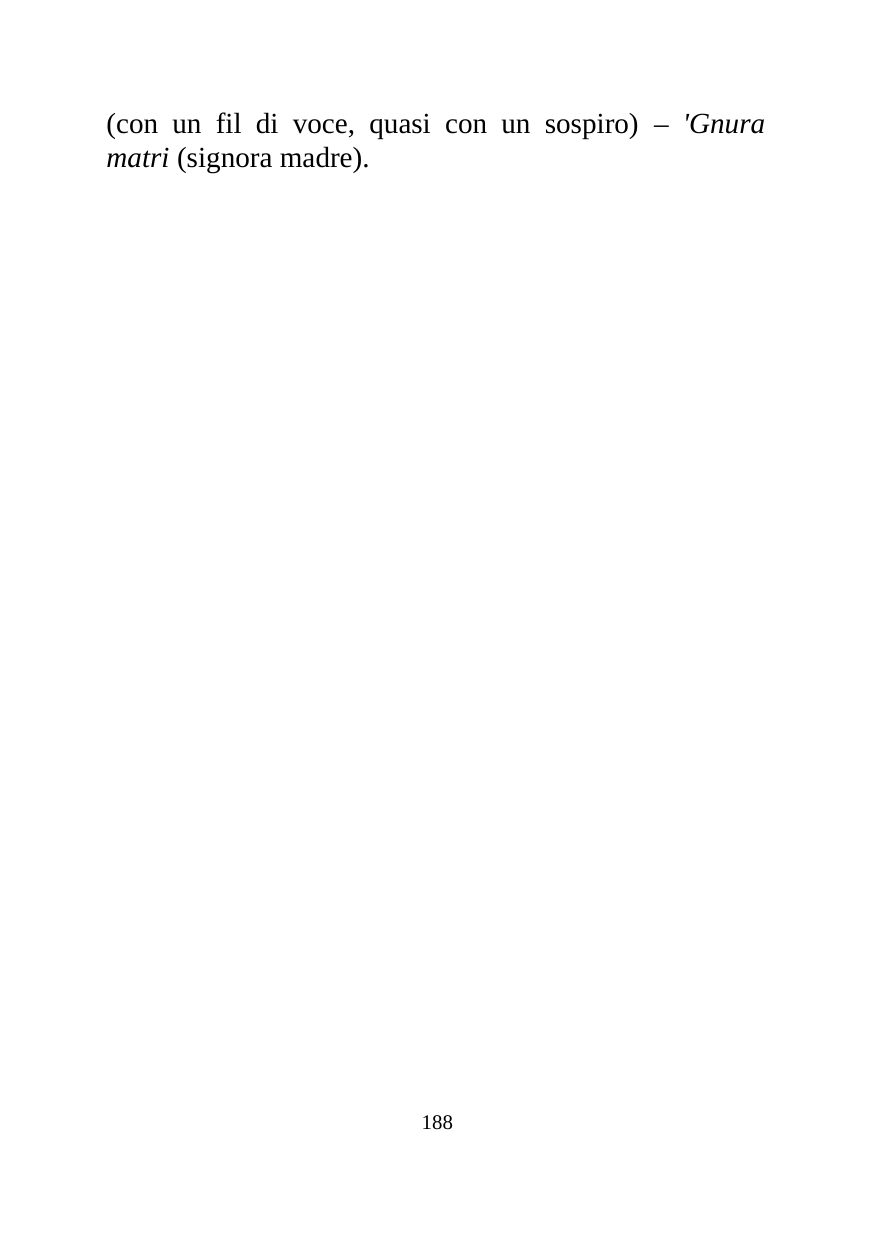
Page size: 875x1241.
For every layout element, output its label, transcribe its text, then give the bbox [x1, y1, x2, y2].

text (con un fil di voce, quasi con un sospiro) – 'Gnura matri (signora madre). [106, 106, 768, 173]
